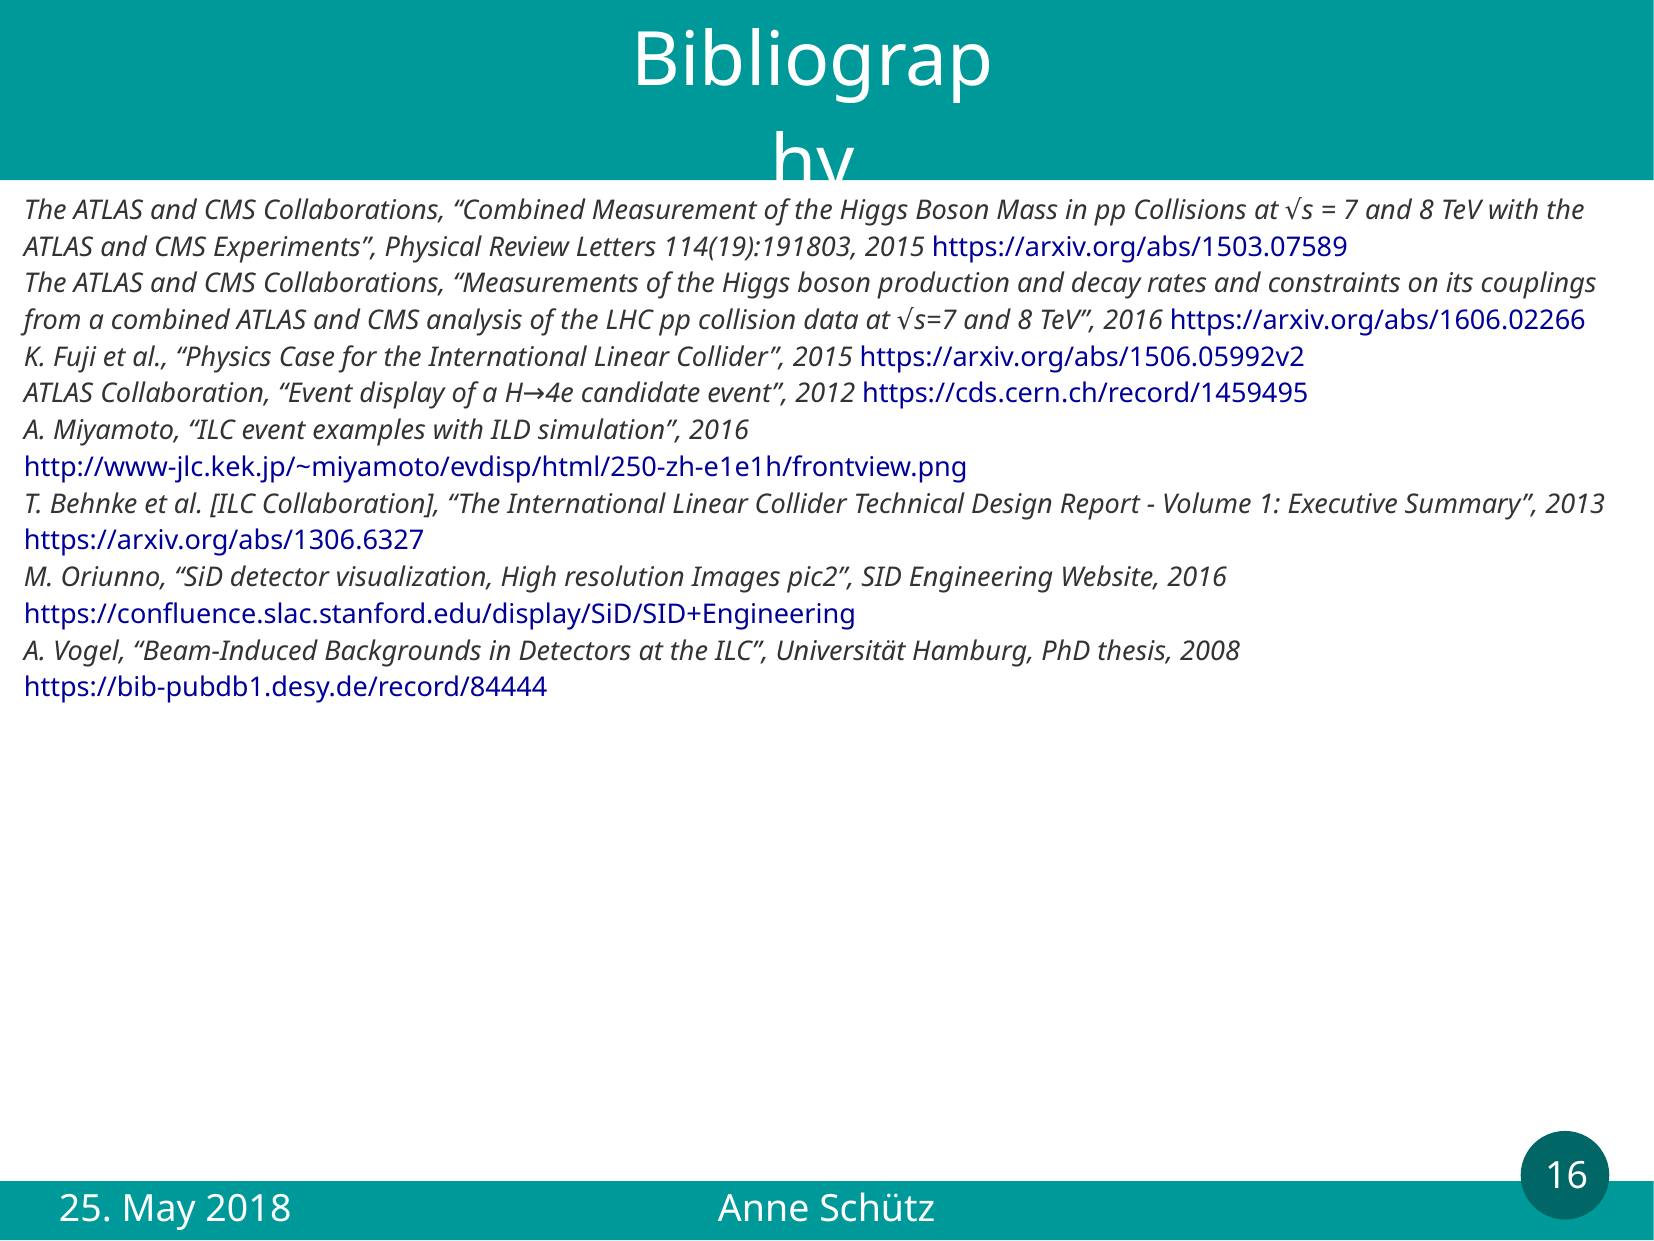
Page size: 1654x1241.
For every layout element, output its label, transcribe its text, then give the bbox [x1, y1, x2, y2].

title Bibliography [631, 20, 1022, 183]
text_box The ATLAS and CMS Collaborations, “Combined Measurement of the Higgs Boson Mass in pp Collisions at √s = 7 and 8 TeV with the ATLAS and CMS Experiments”, Physical Review Letters 114(19):191803, 2015 https://arxiv.org/abs/1503.07589 The ATLAS and CMS Collaborations, “Measurements of the Higgs boson production and decay rates and constraints on its couplings from a combined ATLAS and CMS analysis of the LHC pp collision data at √s=7 and 8 TeV”, 2016 https://arxiv.org/abs/1606.02266 K. Fuji et al., “Physics Case for the International Linear Collider”, 2015 https://arxiv.org/abs/1506.05992v2 ATLAS Collaboration, “Event display of a H→4e candidate event”, 2012 https://cds.cern.ch/record/1459495 A. Miyamoto, “ILC event examples with ILD simulation”, 2016 http://www-jlc.kek.jp/~miyamoto/evdisp/html/250-zh-e1e1h/frontview.png T. Behnke et al. [ILC Collaboration], “The International Linear Collider Technical Design Report - Volume 1: Executive Summary”, 2013 https://arxiv.org/abs/1306.6327 M. Oriunno, “SiD detector visualization, High resolution Images pic2”, SID Engineering Website, 2016 https://confluence.slac.stanford.edu/display/SiD/SID+Engineering A. Vogel, “Beam-Induced Backgrounds in Detectors at the ILC”, Universität Hamburg, PhD thesis, 2008 https://bib-pubdb1.desy.de/record/84444 [9, 183, 1645, 823]
